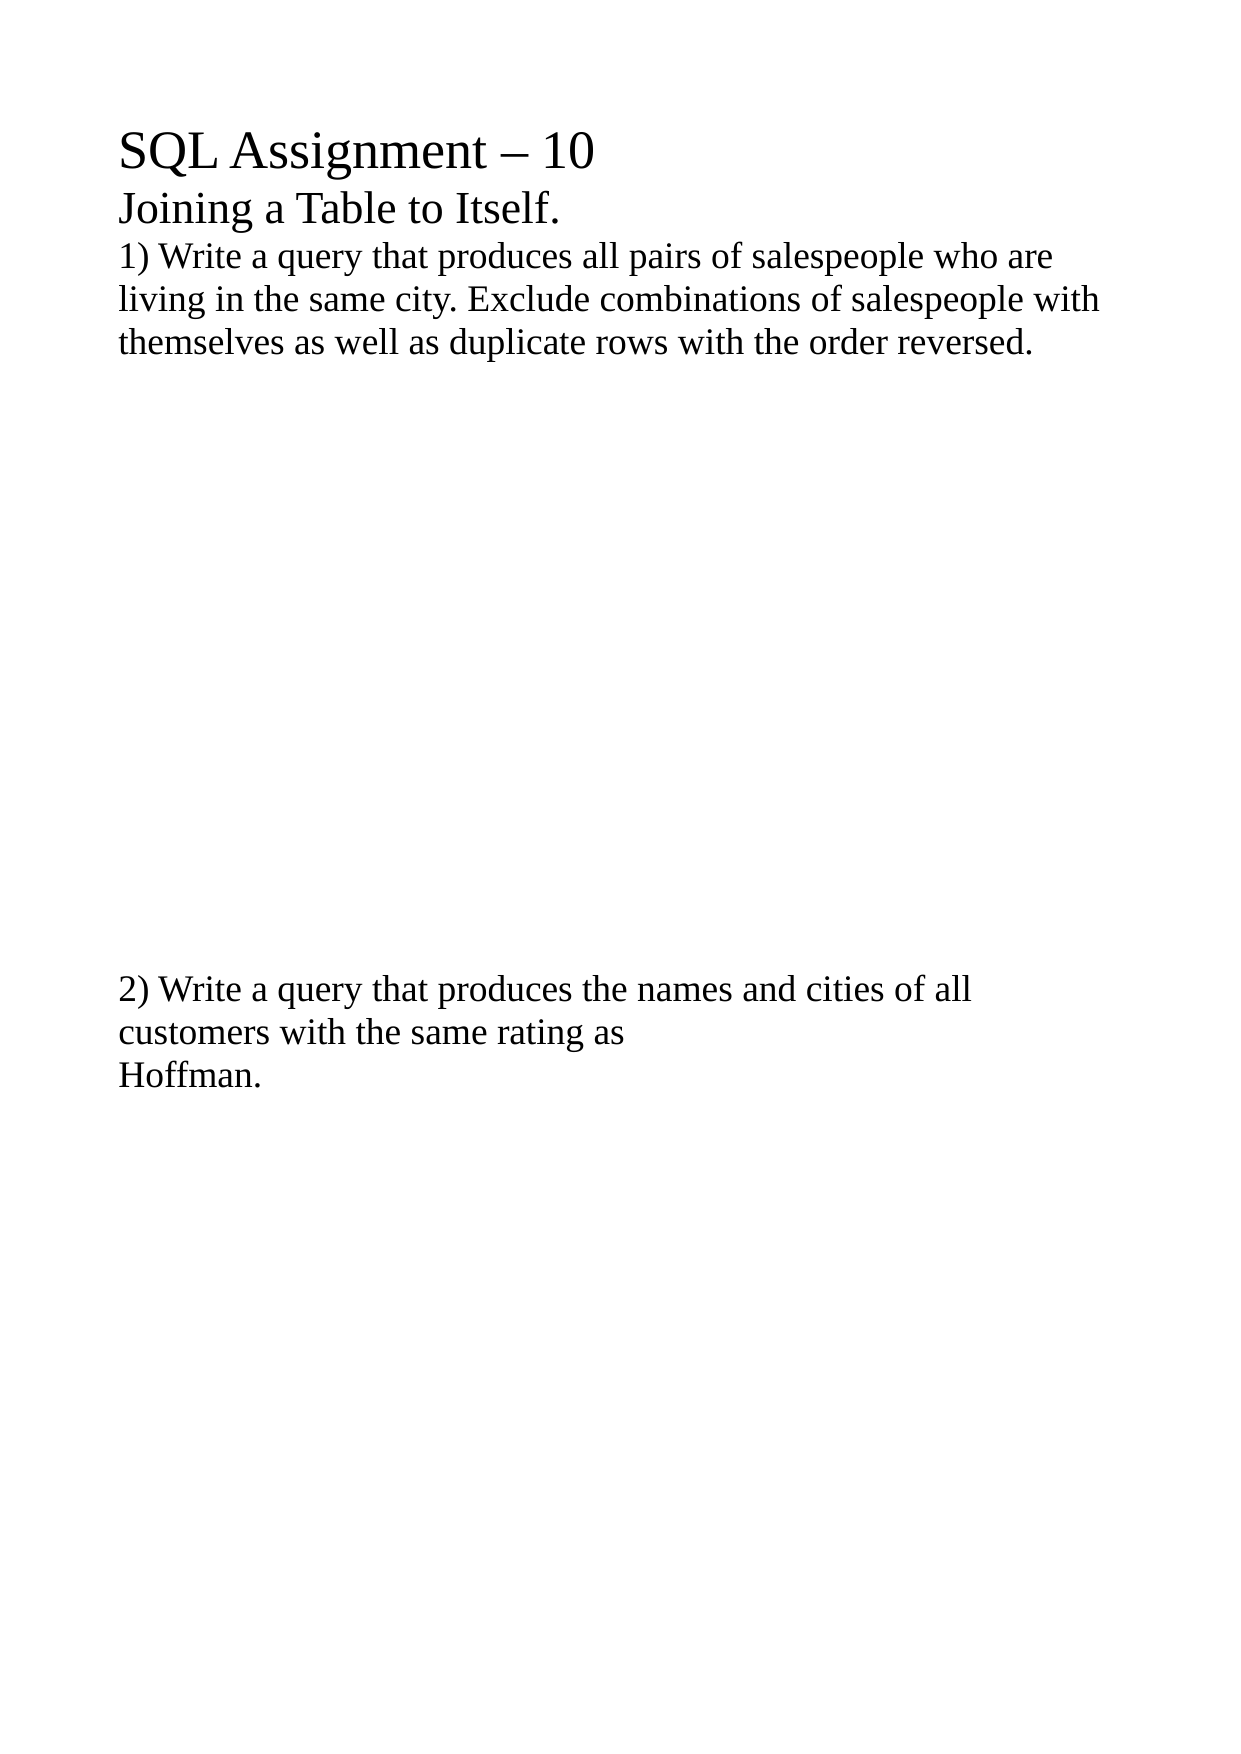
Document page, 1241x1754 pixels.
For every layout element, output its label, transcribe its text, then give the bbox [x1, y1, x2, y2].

text Joining a Table to Itself. [118, 180, 1122, 233]
text Hoffman. [118, 1052, 1122, 1096]
text 2) Write a query that produces the names and cities of all customers with the same rating as [118, 966, 1122, 1052]
text 1) Write a query that produces all pairs of salespeople who are living in the same city. Exclude combinations of salespeople with themselves as well as duplicate rows with the order reversed. [118, 233, 1122, 362]
text SQL Assignment – 10 [118, 118, 1122, 180]
